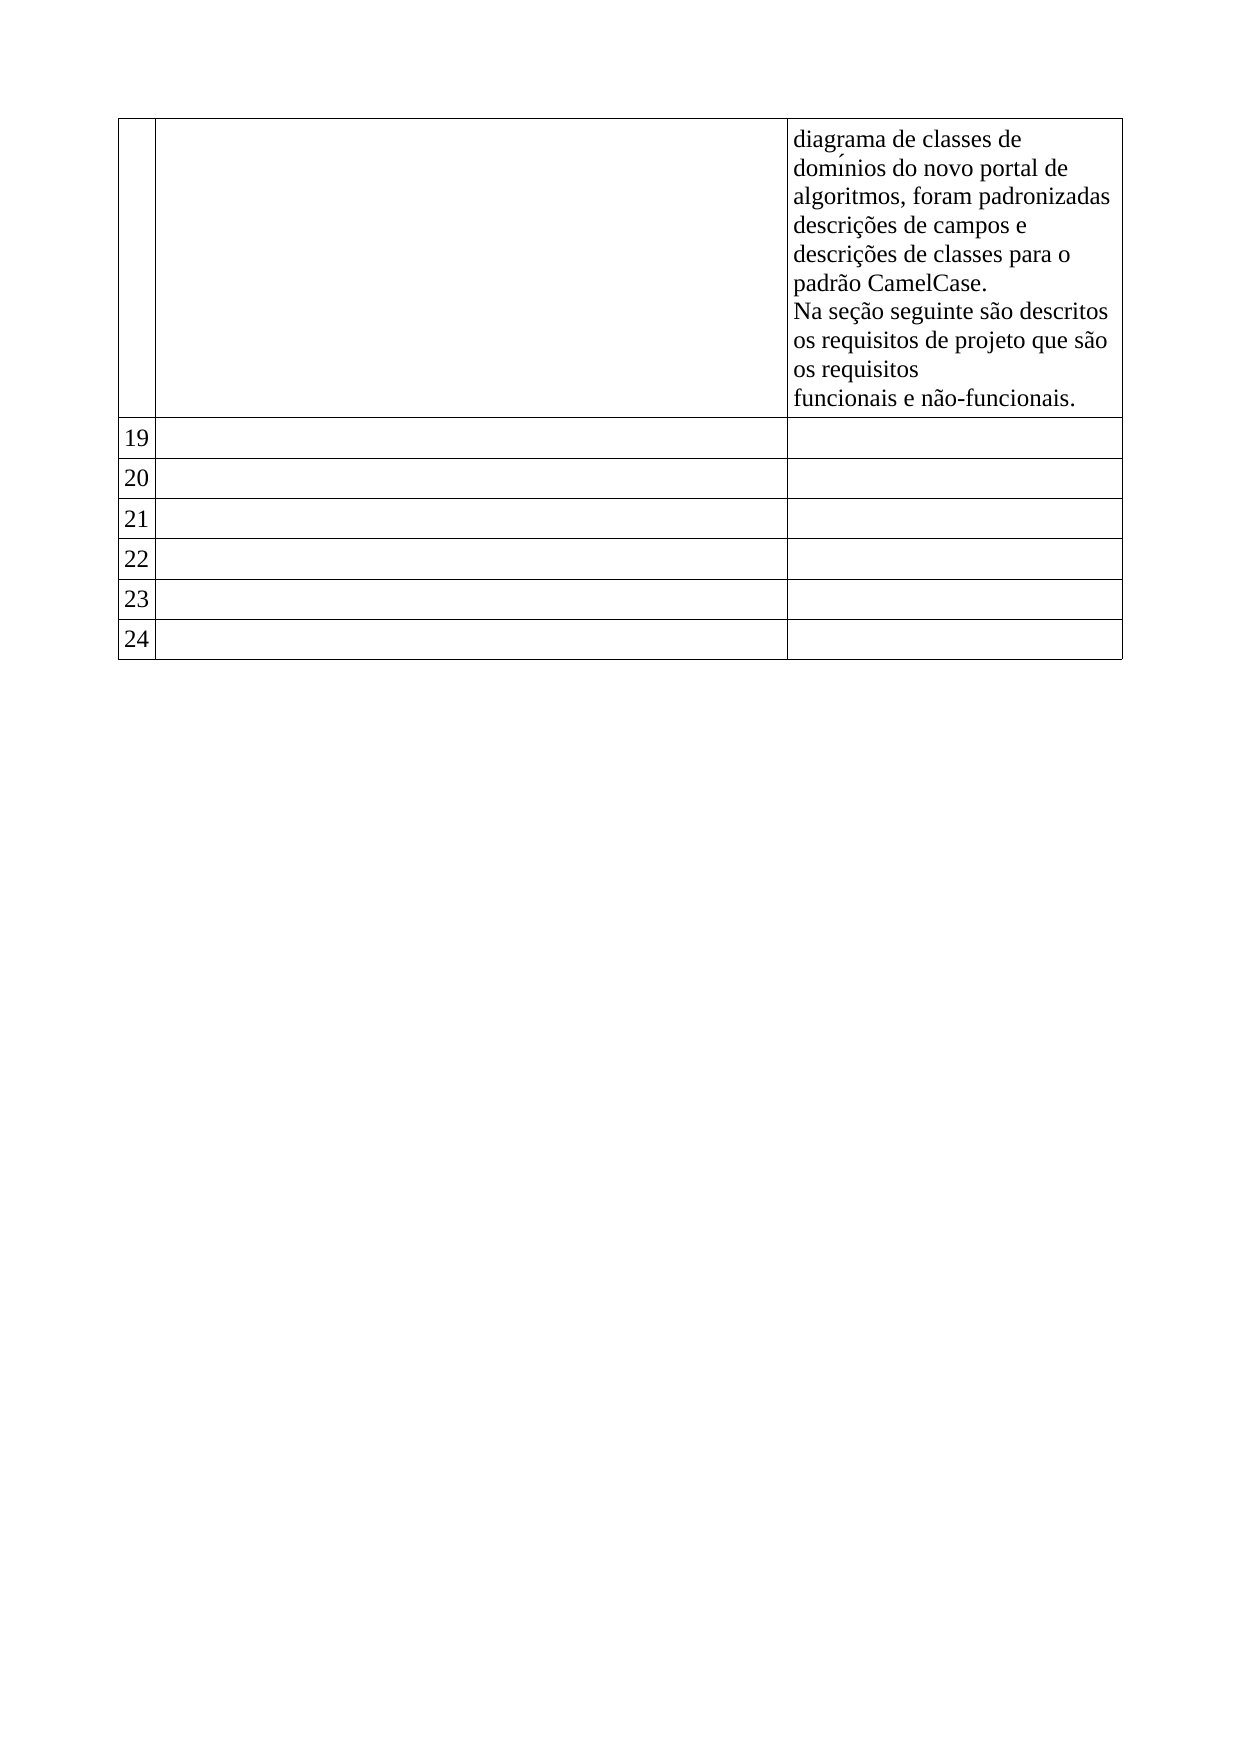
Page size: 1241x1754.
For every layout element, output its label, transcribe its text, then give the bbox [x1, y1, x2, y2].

table_cell [788, 459, 1122, 498]
table_cell diagrama de classes de domı́nios do novo portal de algoritmos, foram padronizadas descrições de campos e descrições de classes para o padrão CamelCase. Na seção seguinte são descritos os requisitos de projeto que são os requisitos funcionais e não-funcionais. [788, 119, 1122, 417]
table_cell 23 [119, 580, 155, 619]
table_cell [788, 418, 1122, 457]
table_cell [788, 580, 1122, 619]
table_cell [156, 119, 787, 417]
table_cell [156, 539, 787, 578]
table_cell [788, 539, 1122, 578]
table_cell [788, 620, 1122, 659]
table_cell 22 [119, 539, 155, 578]
table_cell [788, 499, 1122, 538]
table_cell [119, 119, 155, 417]
table_cell [156, 499, 787, 538]
table_cell 21 [119, 499, 155, 538]
table_cell [156, 459, 787, 498]
table_cell 24 [119, 620, 155, 659]
table_cell [156, 580, 787, 619]
table_cell 20 [119, 459, 155, 498]
table_cell [156, 620, 787, 659]
table_cell [156, 418, 787, 457]
table_cell 19 [119, 418, 155, 457]
